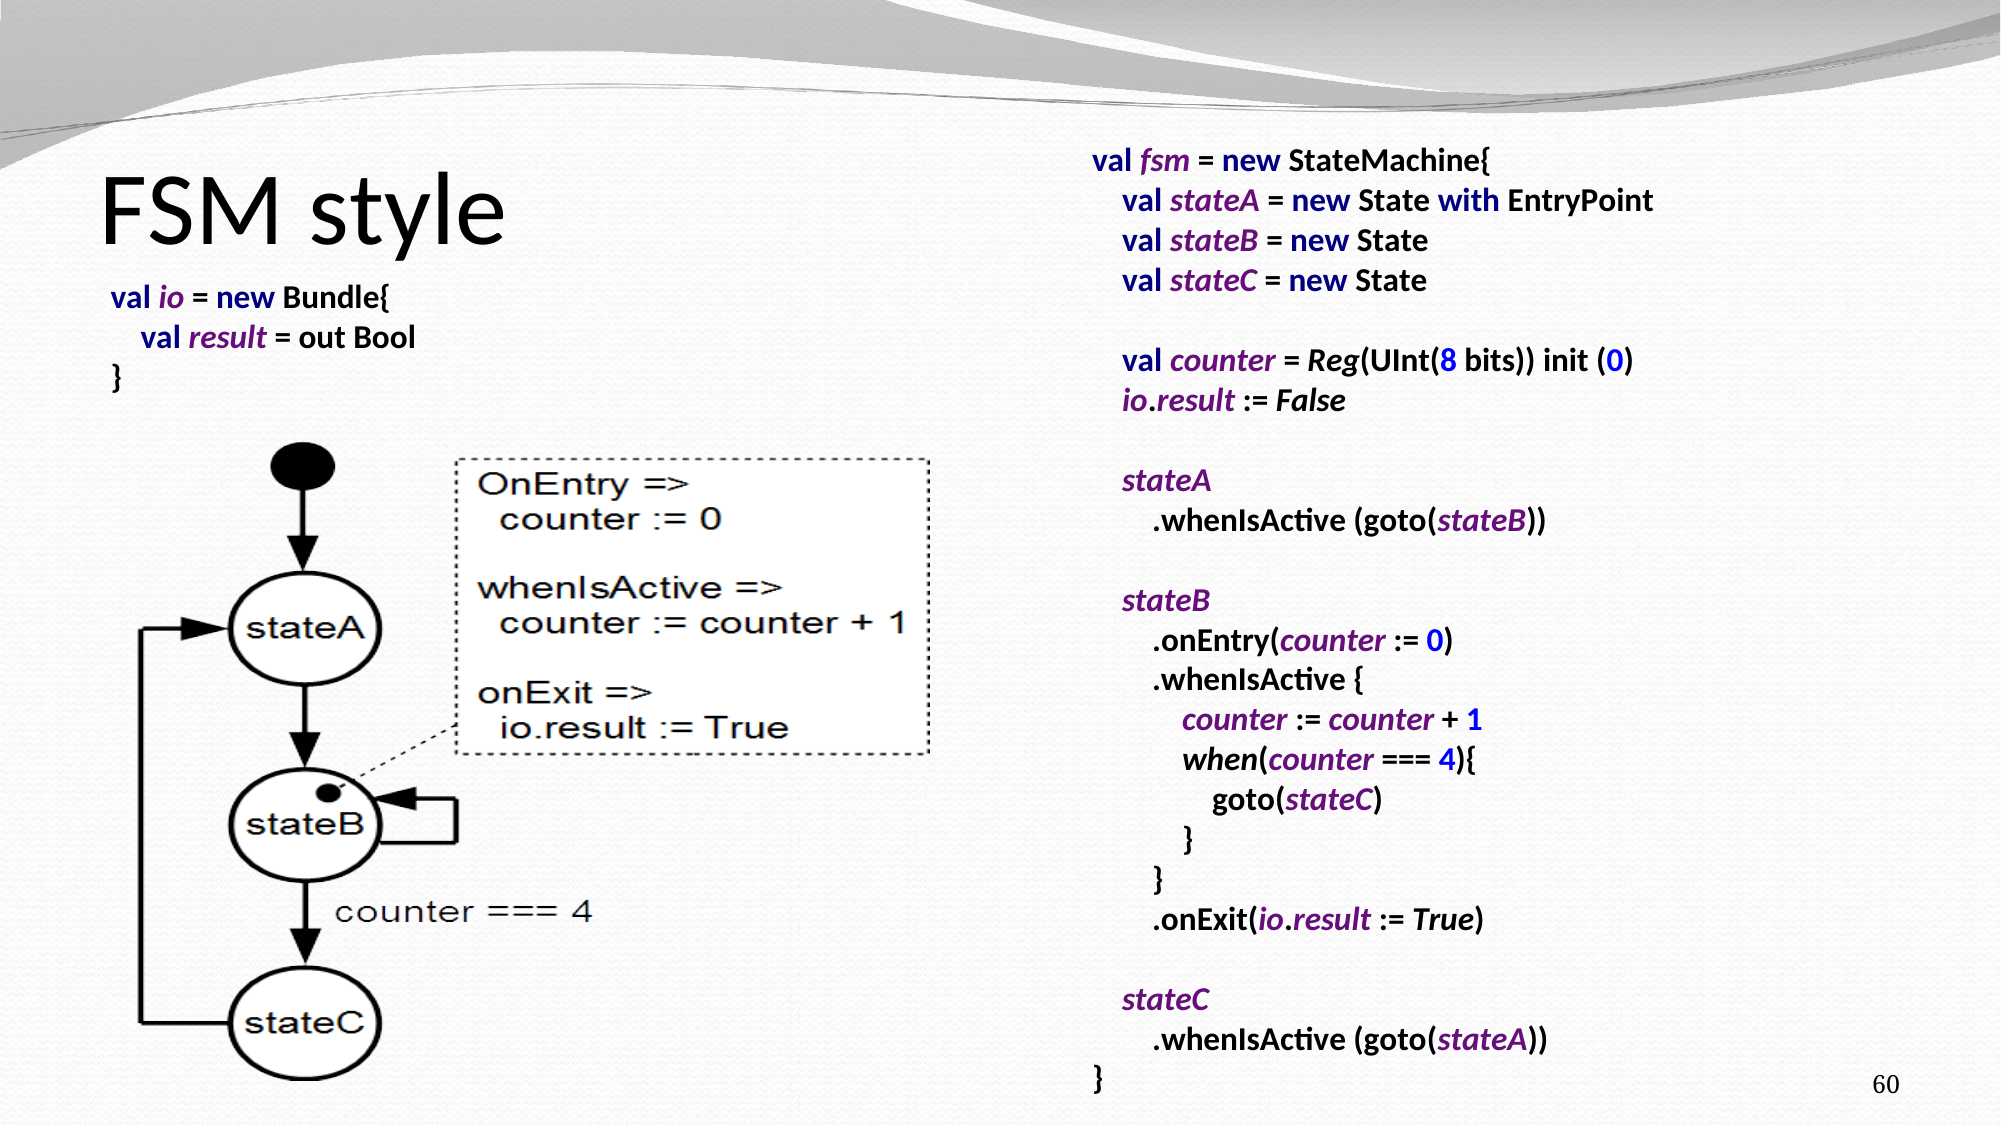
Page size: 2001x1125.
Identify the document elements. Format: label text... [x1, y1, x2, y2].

title FSM style [99, 77, 1961, 266]
picture [0, 0, 2001, 1125]
text_box val fsm = new StateMachine{ val stateA = new State with EntryPoint val stateB = new State val stateC = new State val counter = Reg(UInt(8 bits)) init (0) io.result := False stateA .whenIsActive (goto(stateB)) stateB .onEntry(counter := 0) .whenIsActive { counter := counter + 1 when(counter === 4){ goto(stateC) } } .onExit(io.result := True) stateC .whenIsActive (goto(stateA)) } [1077, 130, 1669, 1105]
text_box val io = new Bundle{ val result = out Bool } [95, 267, 432, 403]
text_box [1733, 1042, 1901, 1103]
